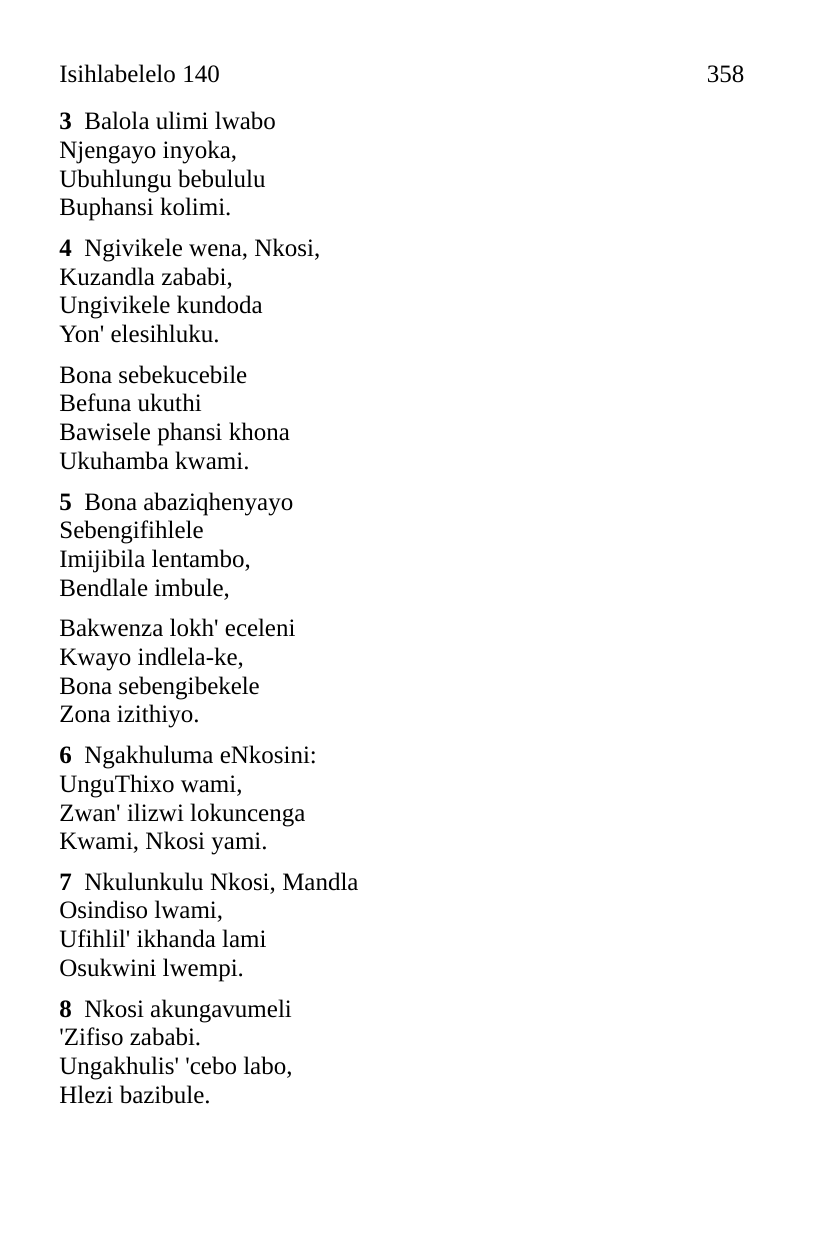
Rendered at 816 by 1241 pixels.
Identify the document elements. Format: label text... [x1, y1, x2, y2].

text Ubuhlungu bebululu [59, 164, 744, 192]
text Bawisele phansi khona [59, 417, 744, 446]
text 5 Bona abaziqhenyayo [59, 487, 744, 515]
text Kuzandla zababi, [59, 262, 744, 291]
text Ungivikele kundoda [59, 291, 744, 319]
text Njengayo inyoka, [59, 135, 744, 164]
text Osukwini lwempi. [59, 953, 744, 982]
text Buphansi kolimi. [59, 192, 744, 221]
text Ungakhulis' 'cebo labo, [59, 1051, 744, 1080]
text Ukuhamba kwami. [59, 446, 744, 475]
text Befuna ukuthi [59, 388, 744, 417]
text Osindiso lwami, [59, 896, 744, 924]
text Zwan' ilizwi lokuncenga [59, 798, 744, 826]
text 3 Balola ulimi lwabo [59, 106, 744, 135]
text Imijibila lentambo, [59, 544, 744, 573]
text 7 Nkulunkulu Nkosi, Mandla [59, 867, 744, 896]
text Kwami, Nkosi yami. [59, 826, 744, 855]
text Bakwenza lokh' eceleni [59, 613, 744, 642]
text Bona sebengibekele [59, 671, 744, 699]
text 4 Ngivikele wena, Nkosi, [59, 233, 744, 262]
text Hlezi bazibule. [59, 1080, 744, 1109]
text Ufihlil' ikhanda lami [59, 924, 744, 953]
text Bendlale imbule, [59, 573, 744, 602]
text Sebengifihlele [59, 515, 744, 544]
text Bona sebekucebile [59, 360, 744, 388]
text 6 Ngakhuluma eNkosini: [59, 740, 744, 769]
text Zona izithiyo. [59, 699, 744, 728]
text UnguThixo wami, [59, 769, 744, 798]
text 'Zifiso zababi. [59, 1022, 744, 1051]
text Yon' elesihluku. [59, 319, 744, 348]
text Kwayo indlela-ke, [59, 642, 744, 671]
text 8 Nkosi akungavumeli [59, 994, 744, 1022]
